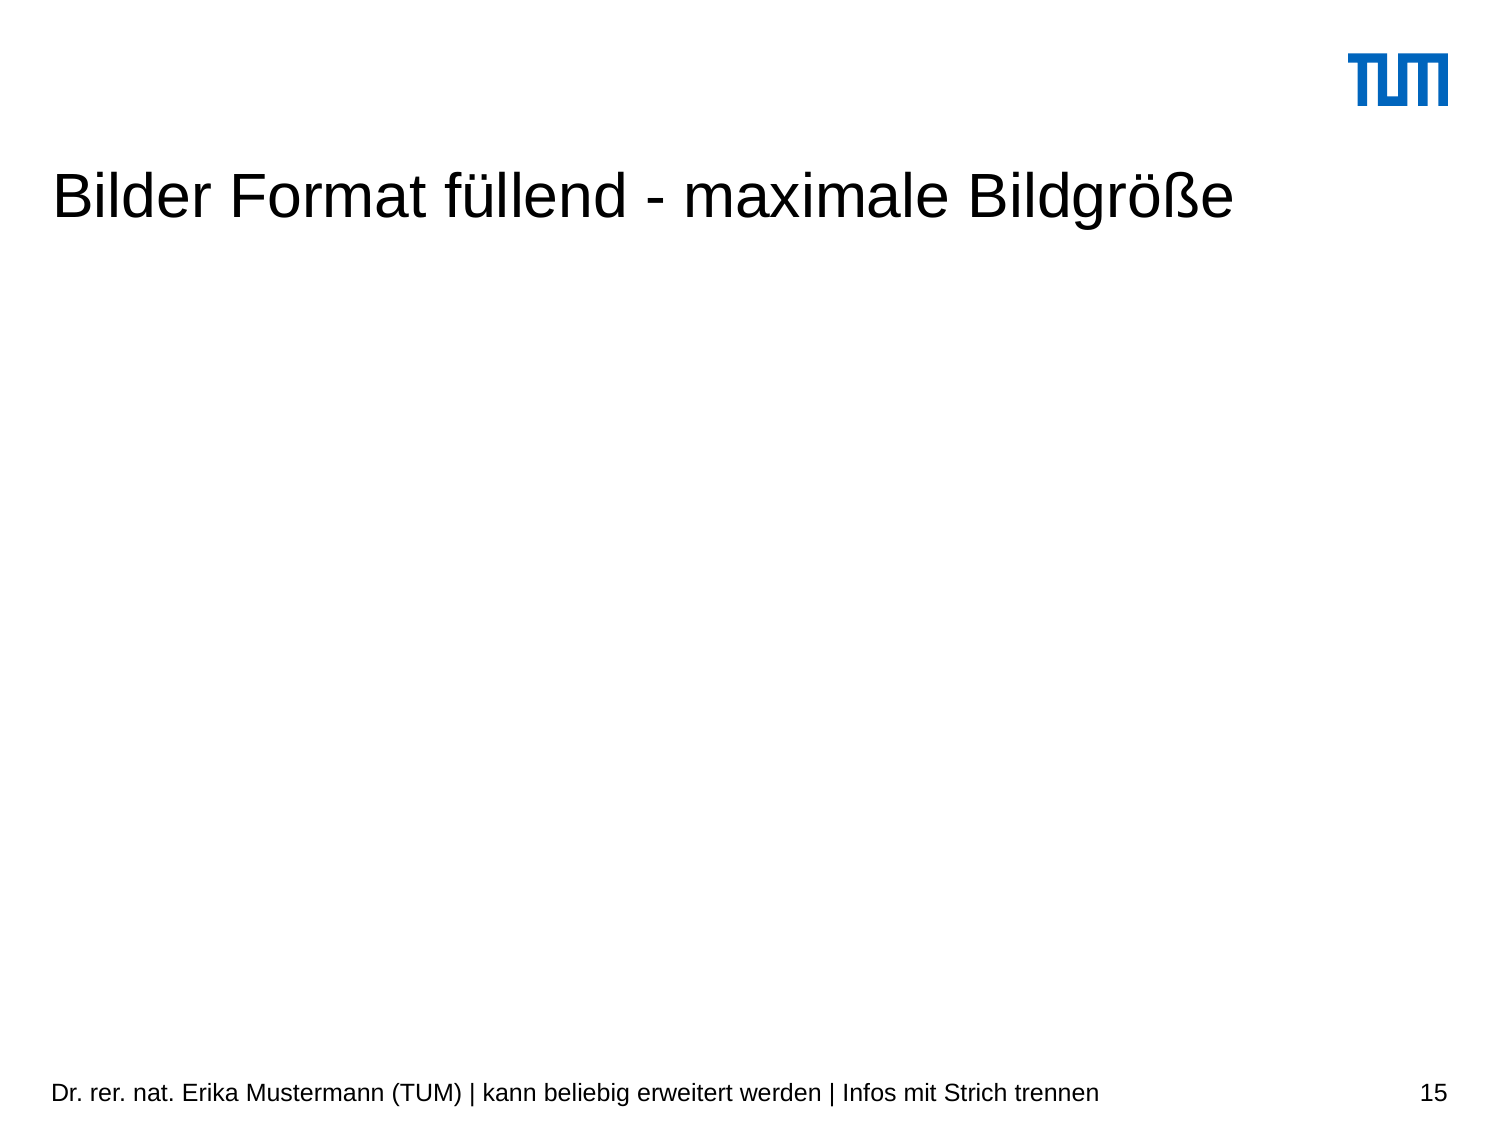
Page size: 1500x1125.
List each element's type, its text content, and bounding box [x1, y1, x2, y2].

title Bilder Format füllend - maximale Bildgröße [52, 163, 1449, 231]
